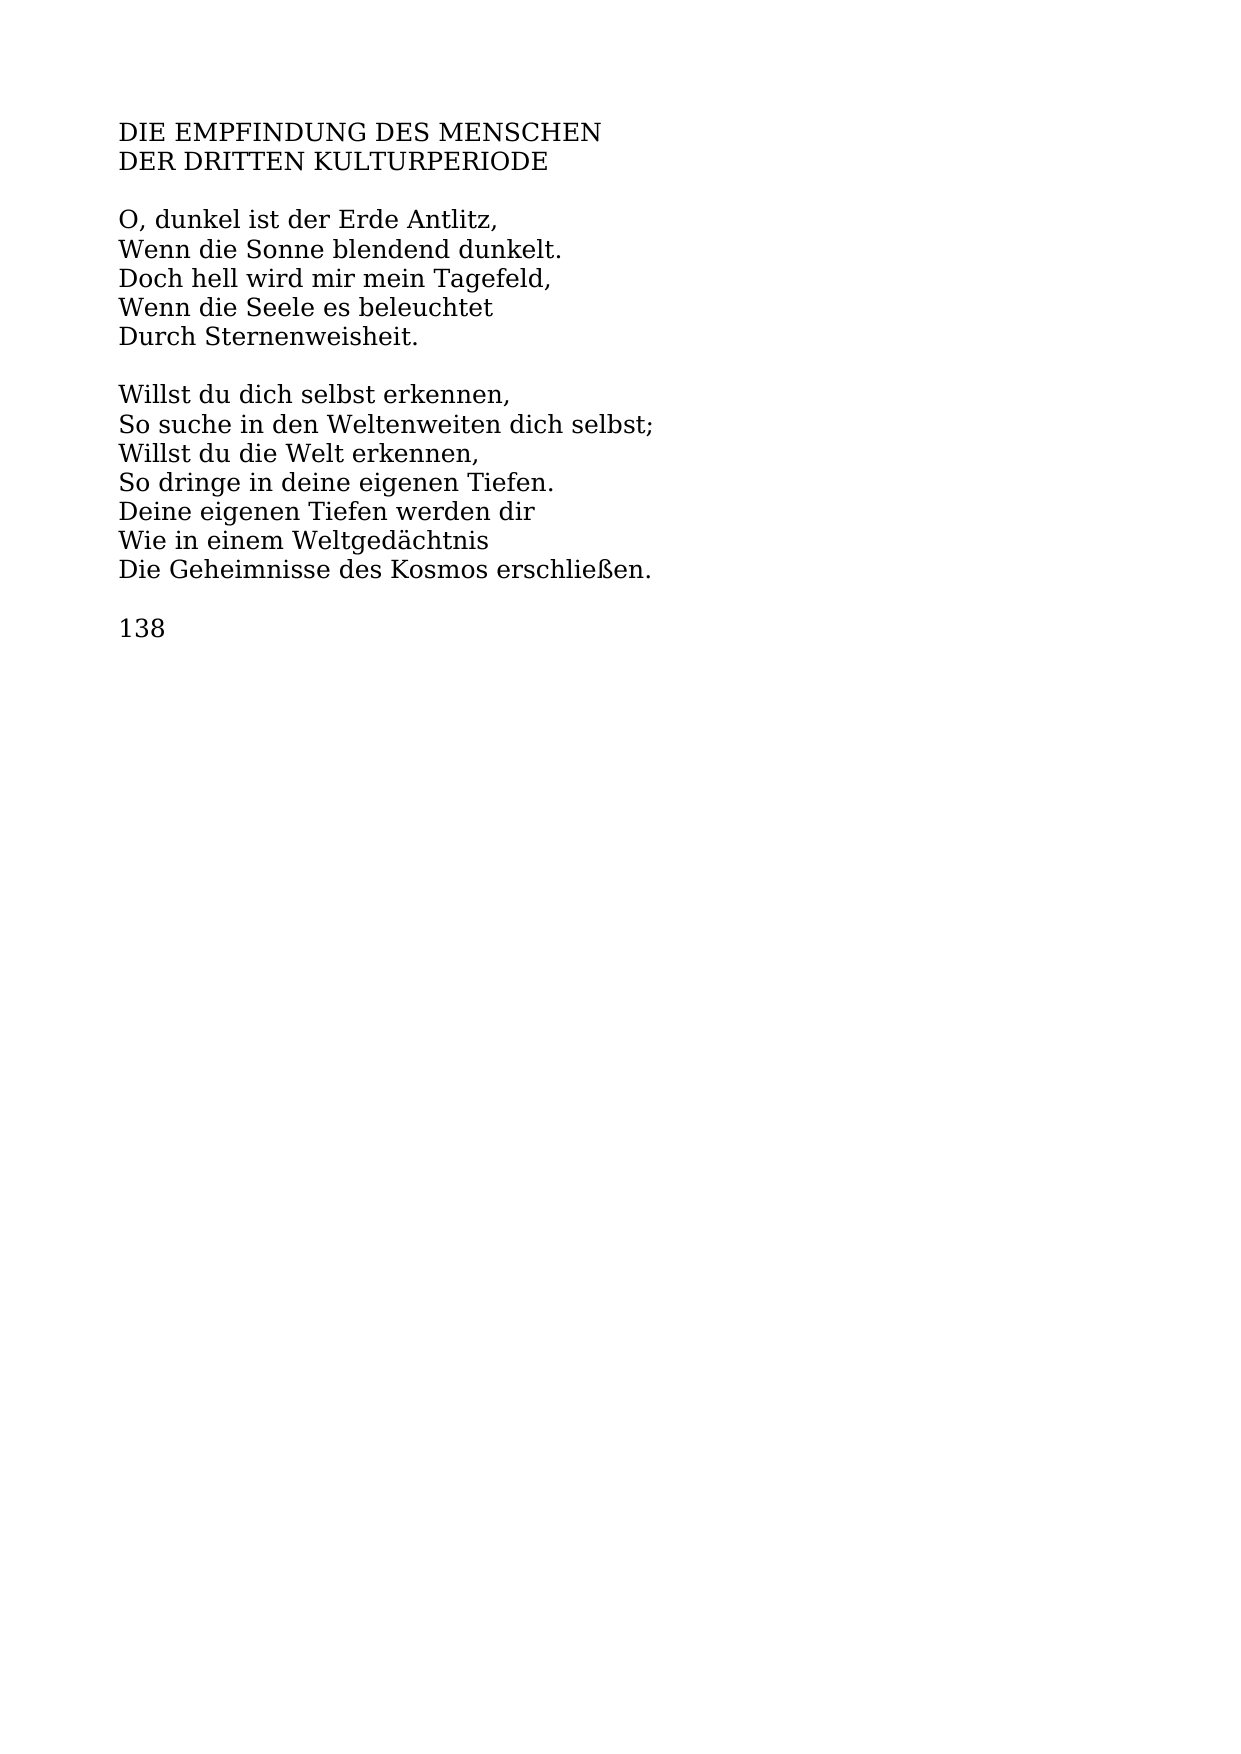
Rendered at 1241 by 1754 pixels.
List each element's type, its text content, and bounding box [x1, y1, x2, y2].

text Durch Sternenweisheit. [118, 322, 1122, 351]
text Wenn die Sonne blendend dunkelt. [118, 235, 1122, 264]
text DIE EMPFINDUNG DES MENSCHEN [118, 118, 1122, 147]
text Doch hell wird mir mein Tagefeld, [118, 264, 1122, 293]
text Wie in einem Weltgedächtnis [118, 526, 1122, 556]
text DER DRITTEN KULTURPERIODE [118, 147, 1122, 176]
text So dringe in deine eigenen Tiefen. [118, 468, 1122, 497]
text Die Geheimnisse des Kosmos erschließen. [118, 556, 1122, 585]
text Deine eigenen Tiefen werden dir [118, 497, 1122, 526]
text 138 [118, 614, 1122, 643]
text Wenn die Seele es beleuchtet [118, 293, 1122, 322]
text So suche in den Weltenweiten dich selbst; [118, 410, 1122, 439]
text Willst du die Welt erkennen, [118, 439, 1122, 468]
text O, dunkel ist der Erde Antlitz, [118, 206, 1122, 235]
text Willst du dich selbst erkennen, [118, 381, 1122, 410]
